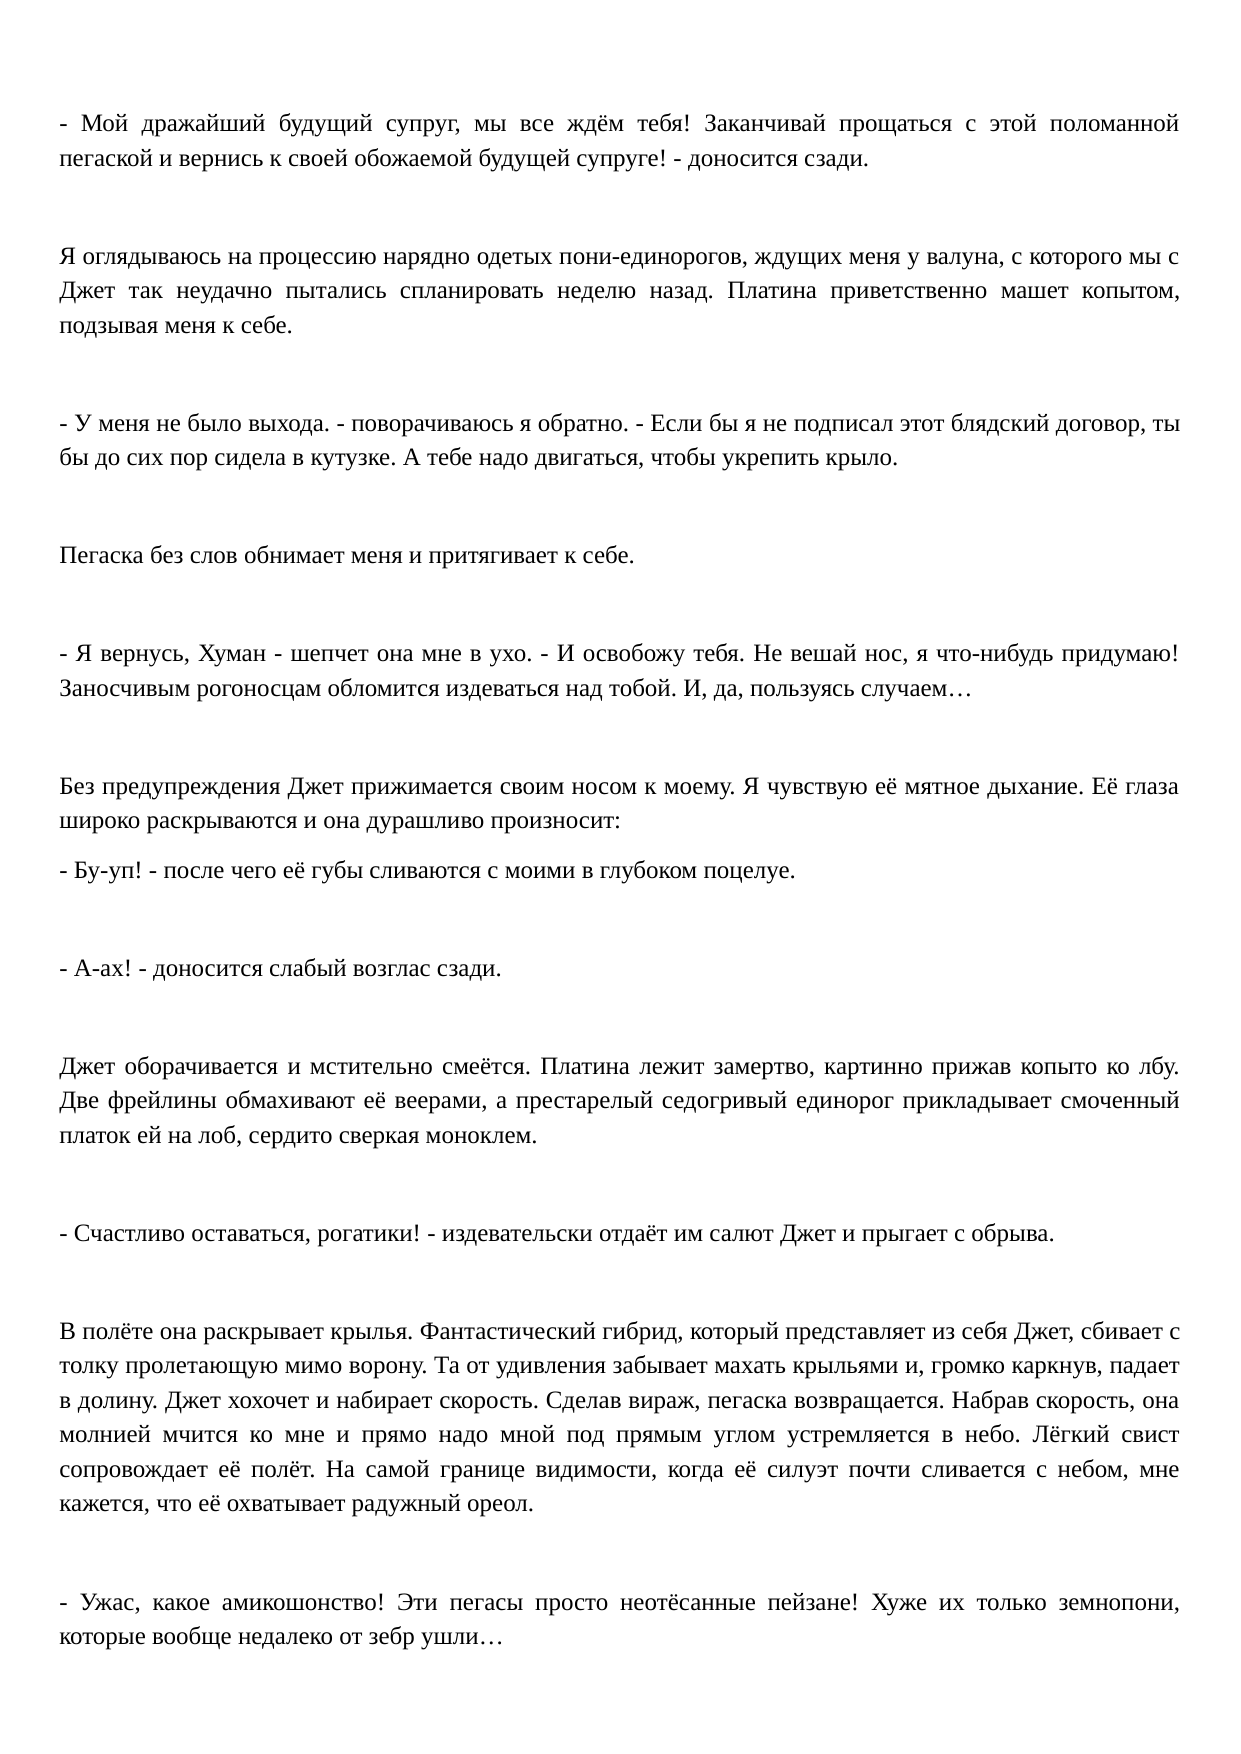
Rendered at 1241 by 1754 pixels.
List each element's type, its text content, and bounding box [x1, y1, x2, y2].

text Джет оборачивается и мстительно смеётся. Платина лежит замертво, картинно прижав копыто ко лбу. Две фрейлины обмахивают её веерами, а престарелый седогривый единорог прикладывает смоченный платок ей на лоб, сердито сверкая моноклем. [59, 1051, 1181, 1149]
text Пегаска без слов обнимает меня и притягивает к себе. [59, 540, 1181, 569]
text - Я вернусь, Хуман - шепчет она мне в ухо. - И освобожу тебя. Не вешай нос, я что-нибудь придумаю! Заносчивым рогоносцам обломится издеваться над тобой. И, да, пользуясь случаем… [59, 638, 1181, 702]
text В полёте она раскрывает крылья. Фантастический гибрид, который представляет из себя Джет, сбивает с толку пролетающую мимо ворону. Та от удивления забывает махать крыльями и, громко каркнув, падает в долину. Джет хохочет и набирает скорость. Сделав вираж, пегаска возвращается. Набрав скорость, она молнией мчится ко мне и прямо надо мной под прямым углом устремляется в небо. Лёгкий свист сопровождает её полёт. На самой границе видимости, когда её силуэт почти сливается с небом, мне кажется, что её охватывает радужный ореол. [59, 1316, 1181, 1517]
text - Мой дражайший будущий супруг, мы все ждём тебя! Заканчивай прощаться с этой поломанной пегаской и вернись к своей обожаемой будущей супруге! - доносится сзади. [59, 108, 1181, 171]
text Я оглядываюсь на процессию нарядно одетых пони-единорогов, ждущих меня у валуна, с которого мы с Джет так неудачно пытались спланировать неделю назад. Платина приветственно машет копытом, подзывая меня к себе. [59, 241, 1181, 338]
text - А-ах! - доносится слабый возглас сзади. [59, 953, 1181, 982]
text - Счастливо оставаться, рогатики! - издевательски отдаёт им салют Джет и прыгает с обрыва. [59, 1218, 1181, 1247]
text - Бу-уп! - после чего её губы сливаются с моими в глубоком поцелуе. [59, 855, 1181, 883]
text - У меня не было выхода. - поворачиваюсь я обратно. - Если бы я не подписал этот блядский договор, ты бы до сих пор сидела в кутузке. А тебе надо двигаться, чтобы укрепить крыло. [59, 408, 1181, 471]
text - Ужас, какое амикошонство! Эти пегасы просто неотёсанные пейзане! Хуже их только земнопони, которые вообще недалеко от зебр ушли… [59, 1587, 1181, 1650]
text Без предупреждения Джет прижимается своим носом к моему. Я чувствую её мятное дыхание. Её глаза широко раскрываются и она дурашливо произносит: [59, 771, 1181, 834]
